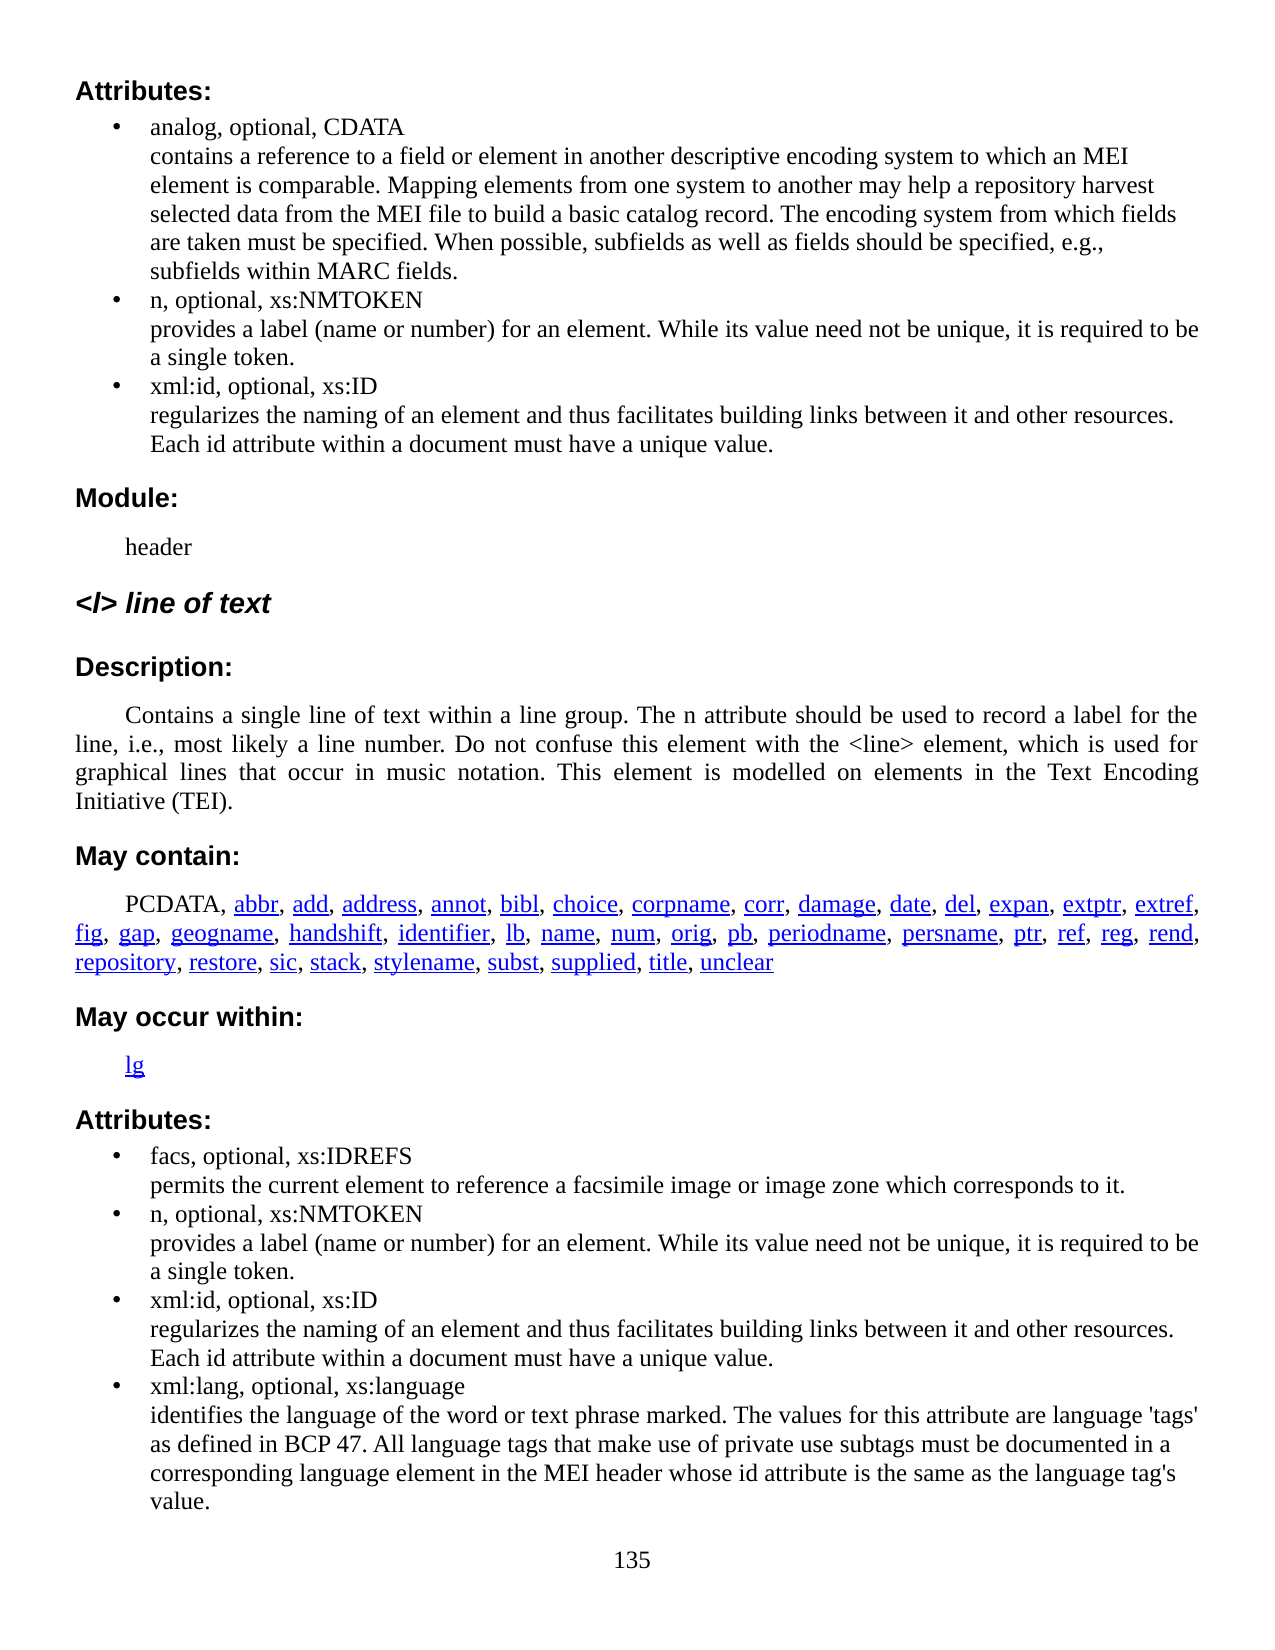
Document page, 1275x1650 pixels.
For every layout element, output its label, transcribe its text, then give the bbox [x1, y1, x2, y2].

subtitle Attributes: [75, 1104, 1200, 1135]
text header [75, 532, 1200, 561]
text lg [75, 1050, 1200, 1079]
list xml:id, optional, xs:ID regularizes the naming of an element and thus facilitates building links between it and other resources. Each id attribute within a document must have a unique value. [112, 1285, 1200, 1371]
subtitle Description: [75, 651, 1200, 682]
text Contains a single line of text within a line group. The n attribute should be used to record a label for the line, i.e., most likely a line number. Do not confuse this element with the <line> element, which is used for graphical lines that occur in music notation. This element is modelled on elements in the Text Encoding Initiative (TEI). [75, 700, 1200, 815]
list n, optional, xs:NMTOKEN provides a label (name or number) for an element. While its value need not be unique, it is required to be a single token. [112, 1199, 1200, 1285]
list analog, optional, CDATA contains a reference to a field or element in another descriptive encoding system to which an MEI element is comparable. Mapping elements from one system to another may help a repository harvest selected data from the MEI file to build a basic catalog record. The encoding system from which fields are taken must be specified. When possible, subfields as well as fields should be specified, e.g., subfields within MARC fields. [112, 112, 1200, 285]
subtitle <l> line of text [75, 586, 1200, 619]
subtitle May occur within: [75, 1001, 1200, 1032]
list xml:id, optional, xs:ID regularizes the naming of an element and thus facilitates building links between it and other resources. Each id attribute within a document must have a unique value. [112, 371, 1200, 457]
subtitle Attributes: [75, 75, 1200, 106]
list xml:lang, optional, xs:language identifies the language of the word or text phrase marked. The values for this attribute are language 'tags' as defined in BCP 47. All language tags that make use of private use subtags must be documented in a corresponding language element in the MEI header whose id attribute is the same as the language tag's value. [112, 1371, 1200, 1515]
list facs, optional, xs:IDREFS permits the current element to reference a facsimile image or image zone which corresponds to it. [112, 1141, 1200, 1199]
text PCDATA, abbr, add, address, annot, bibl, choice, corpname, corr, damage, date, del, expan, extptr, extref, fig, gap, geogname, handshift, identifier, lb, name, num, orig, pb, periodname, persname, ptr, ref, reg, rend, repository, restore, sic, stack, stylename, subst, supplied, title, unclear [75, 889, 1200, 976]
subtitle May contain: [75, 840, 1200, 871]
subtitle Module: [75, 482, 1200, 514]
list n, optional, xs:NMTOKEN provides a label (name or number) for an element. While its value need not be unique, it is required to be a single token. [112, 285, 1200, 371]
